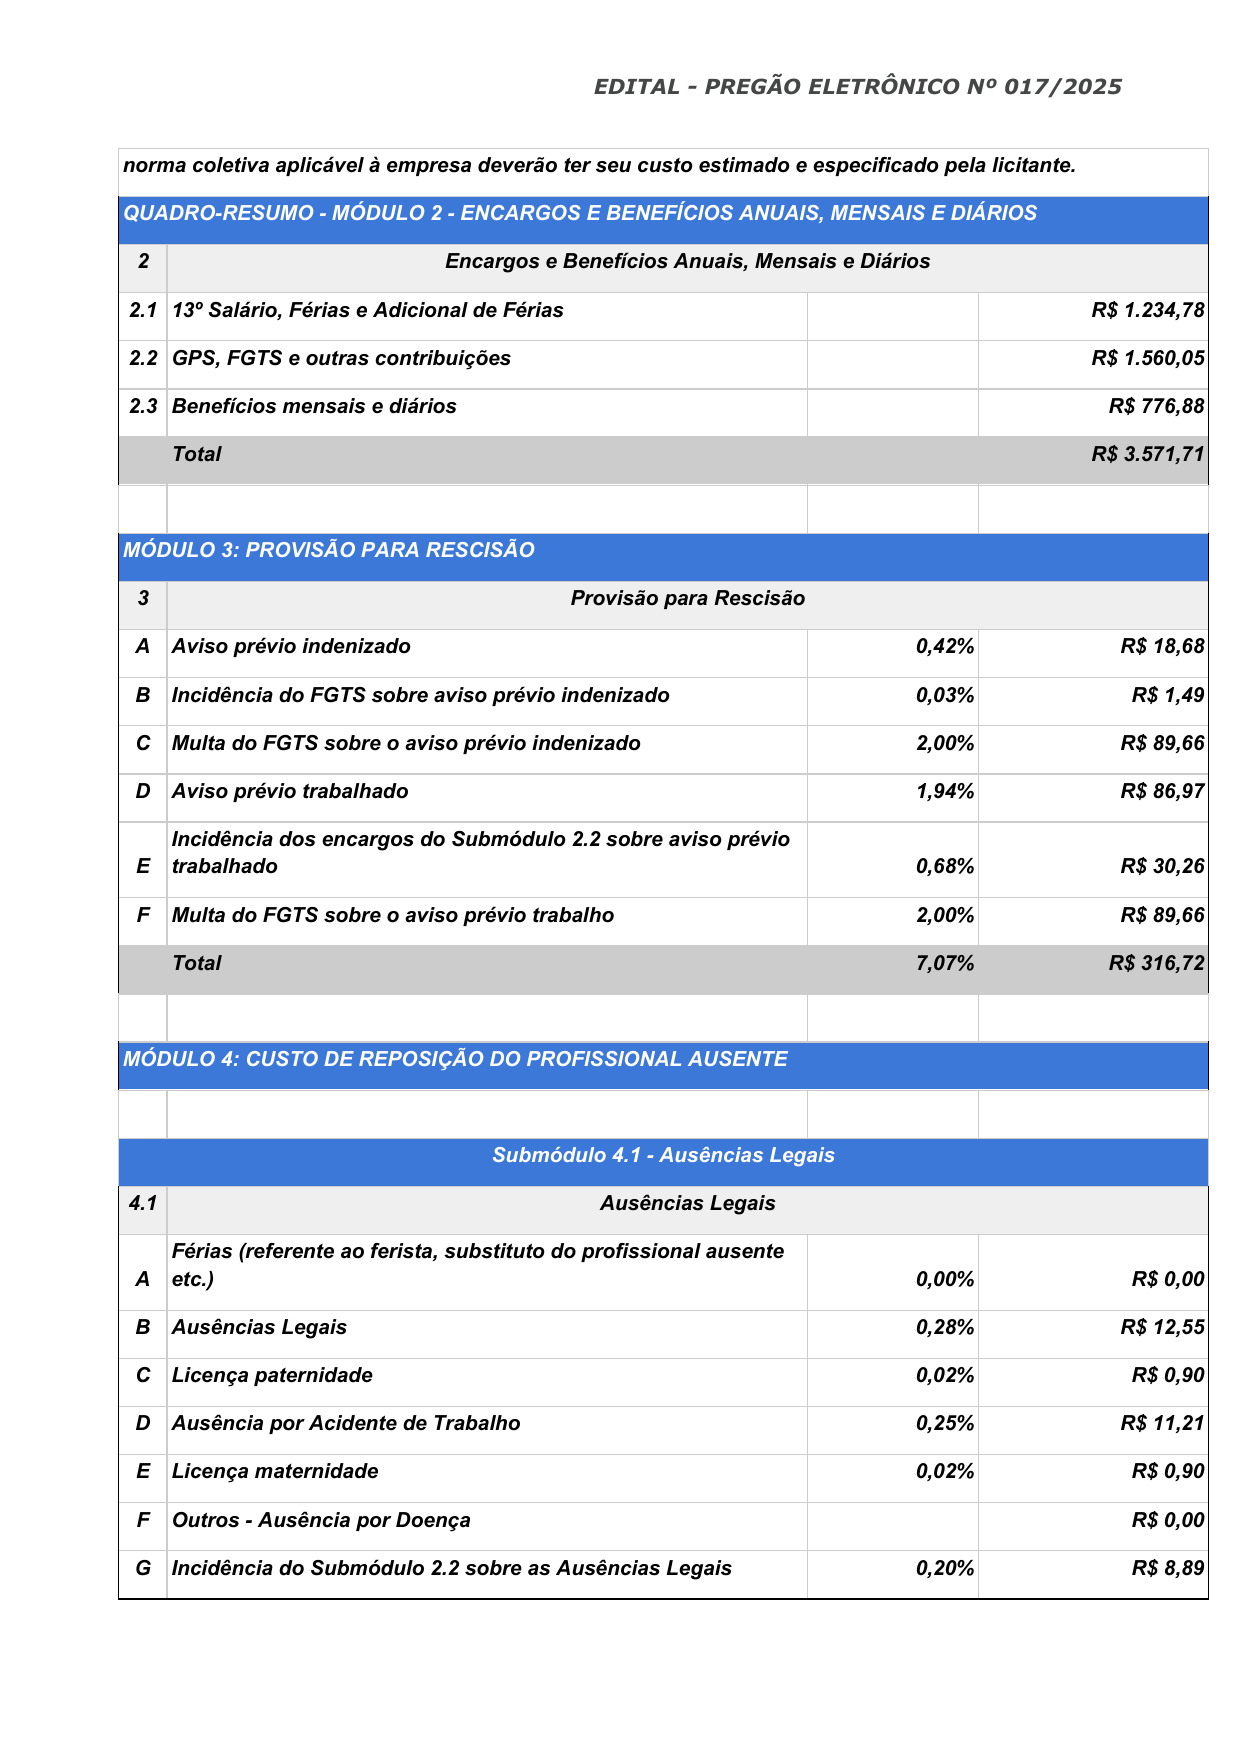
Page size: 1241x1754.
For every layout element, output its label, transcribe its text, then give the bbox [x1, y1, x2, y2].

table_cell C [119, 726, 166, 773]
table_cell 0,68% [808, 823, 978, 897]
table_cell Benefícios mensais e diários [168, 390, 807, 436]
table_cell Submódulo 4.1 - Ausências Legais [119, 1139, 1208, 1186]
table_cell [979, 995, 1208, 1041]
table_cell 4.1 [119, 1187, 166, 1234]
table_cell Incidência dos encargos do Submódulo 2.2 sobre aviso prévio trabalhado [168, 823, 807, 897]
table_cell [979, 486, 1208, 533]
table_cell [808, 390, 978, 436]
table_cell Total [168, 438, 807, 484]
table_cell R$ 1.234,78 [979, 293, 1208, 340]
table_cell Aviso prévio indenizado [168, 630, 807, 677]
table_cell norma coletiva aplicável à empresa deverão ter seu custo estimado e especificado pela licitante. [119, 149, 1208, 196]
table_cell Férias (referente ao ferista, substituto do profissional ausente etc.) [168, 1235, 807, 1309]
table_cell Aviso prévio trabalhado [168, 775, 807, 821]
table_cell Ausências Legais [168, 1311, 807, 1358]
table_cell Ausência por Acidente de Trabalho [168, 1407, 807, 1454]
table_cell R$ 8,89 [979, 1551, 1208, 1598]
table_cell [119, 1091, 166, 1138]
table_cell Incidência do FGTS sobre aviso prévio indenizado [168, 678, 807, 725]
table_cell [119, 995, 166, 1041]
table_cell R$ 0,00 [979, 1235, 1208, 1309]
table_cell 13º Salário, Férias e Adicional de Férias [168, 293, 807, 340]
table_cell Multa do FGTS sobre o aviso prévio trabalho [168, 898, 807, 945]
table_cell B [119, 678, 166, 725]
table_cell R$ 0,00 [979, 1503, 1208, 1550]
table_cell [808, 438, 978, 484]
table_cell 7,07% [808, 946, 978, 993]
table_cell R$ 86,97 [979, 775, 1208, 821]
table_cell [808, 1503, 978, 1550]
table_cell D [119, 1407, 166, 1454]
table_cell 0,28% [808, 1311, 978, 1358]
table_cell [808, 293, 978, 340]
table_cell R$ 18,68 [979, 630, 1208, 677]
table_cell Encargos e Benefícios Anuais, Mensais e Diários [168, 245, 1208, 292]
table_cell A [119, 630, 166, 677]
table_cell [168, 995, 807, 1041]
table_cell R$ 1,49 [979, 678, 1208, 725]
table_cell [979, 1091, 1208, 1138]
table_cell B [119, 1311, 166, 1358]
table_cell Outros - Ausência por Doença [168, 1503, 807, 1550]
table_cell C [119, 1359, 166, 1406]
table_cell [119, 946, 166, 993]
table_cell Total [168, 946, 807, 993]
table_cell R$ 30,26 [979, 823, 1208, 897]
table_cell [808, 341, 978, 388]
table_cell R$ 12,55 [979, 1311, 1208, 1358]
table_cell F [119, 1503, 166, 1550]
table_cell F [119, 898, 166, 945]
table_cell Provisão para Rescisão [168, 582, 1208, 629]
table_cell R$ 3.571,71 [979, 438, 1208, 484]
table_cell Multa do FGTS sobre o aviso prévio indenizado [168, 726, 807, 773]
table_cell 0,02% [808, 1359, 978, 1406]
table_cell 0,25% [808, 1407, 978, 1454]
table_cell [168, 486, 807, 533]
table_cell 0,00% [808, 1235, 978, 1309]
table_cell 2 [119, 245, 166, 292]
table_cell 0,20% [808, 1551, 978, 1598]
table_cell 2.2 [119, 341, 166, 388]
table_cell Licença paternidade [168, 1359, 807, 1406]
table_cell MÓDULO 4: CUSTO DE REPOSIÇÃO DO PROFISSIONAL AUSENTE [119, 1043, 1208, 1089]
table_cell G [119, 1551, 166, 1598]
table_cell [119, 486, 166, 533]
table_cell Licença maternidade [168, 1455, 807, 1502]
table_cell 2.1 [119, 293, 166, 340]
table_cell R$ 776,88 [979, 390, 1208, 436]
table_cell GPS, FGTS e outras contribuições [168, 341, 807, 388]
table_cell E [119, 823, 166, 897]
table_cell [168, 1091, 807, 1138]
table_cell 1,94% [808, 775, 978, 821]
table_cell R$ 316,72 [979, 946, 1208, 993]
table_cell [808, 995, 978, 1041]
table_cell 2.3 [119, 390, 166, 436]
table_cell R$ 1.560,05 [979, 341, 1208, 388]
table_cell Ausências Legais [168, 1187, 1208, 1234]
table_cell MÓDULO 3: PROVISÃO PARA RESCISÃO [119, 534, 1208, 581]
table_cell [119, 438, 166, 484]
table_cell D [119, 775, 166, 821]
table_cell R$ 89,66 [979, 898, 1208, 945]
table_cell R$ 0,90 [979, 1359, 1208, 1406]
table_cell [808, 486, 978, 533]
table_cell Incidência do Submódulo 2.2 sobre as Ausências Legais [168, 1551, 807, 1598]
table_cell 0,02% [808, 1455, 978, 1502]
table_cell 2,00% [808, 726, 978, 773]
table_cell 2,00% [808, 898, 978, 945]
table_cell 0,42% [808, 630, 978, 677]
table_cell R$ 89,66 [979, 726, 1208, 773]
table_cell QUADRO-RESUMO - MÓDULO 2 - ENCARGOS E BENEFÍCIOS ANUAIS, MENSAIS E DIÁRIOS [119, 197, 1208, 244]
table_cell R$ 0,90 [979, 1455, 1208, 1502]
table_cell [808, 1091, 978, 1138]
table_cell E [119, 1455, 166, 1502]
table_cell 3 [119, 582, 166, 629]
table_cell 0,03% [808, 678, 978, 725]
table_cell A [119, 1235, 166, 1309]
table_cell R$ 11,21 [979, 1407, 1208, 1454]
